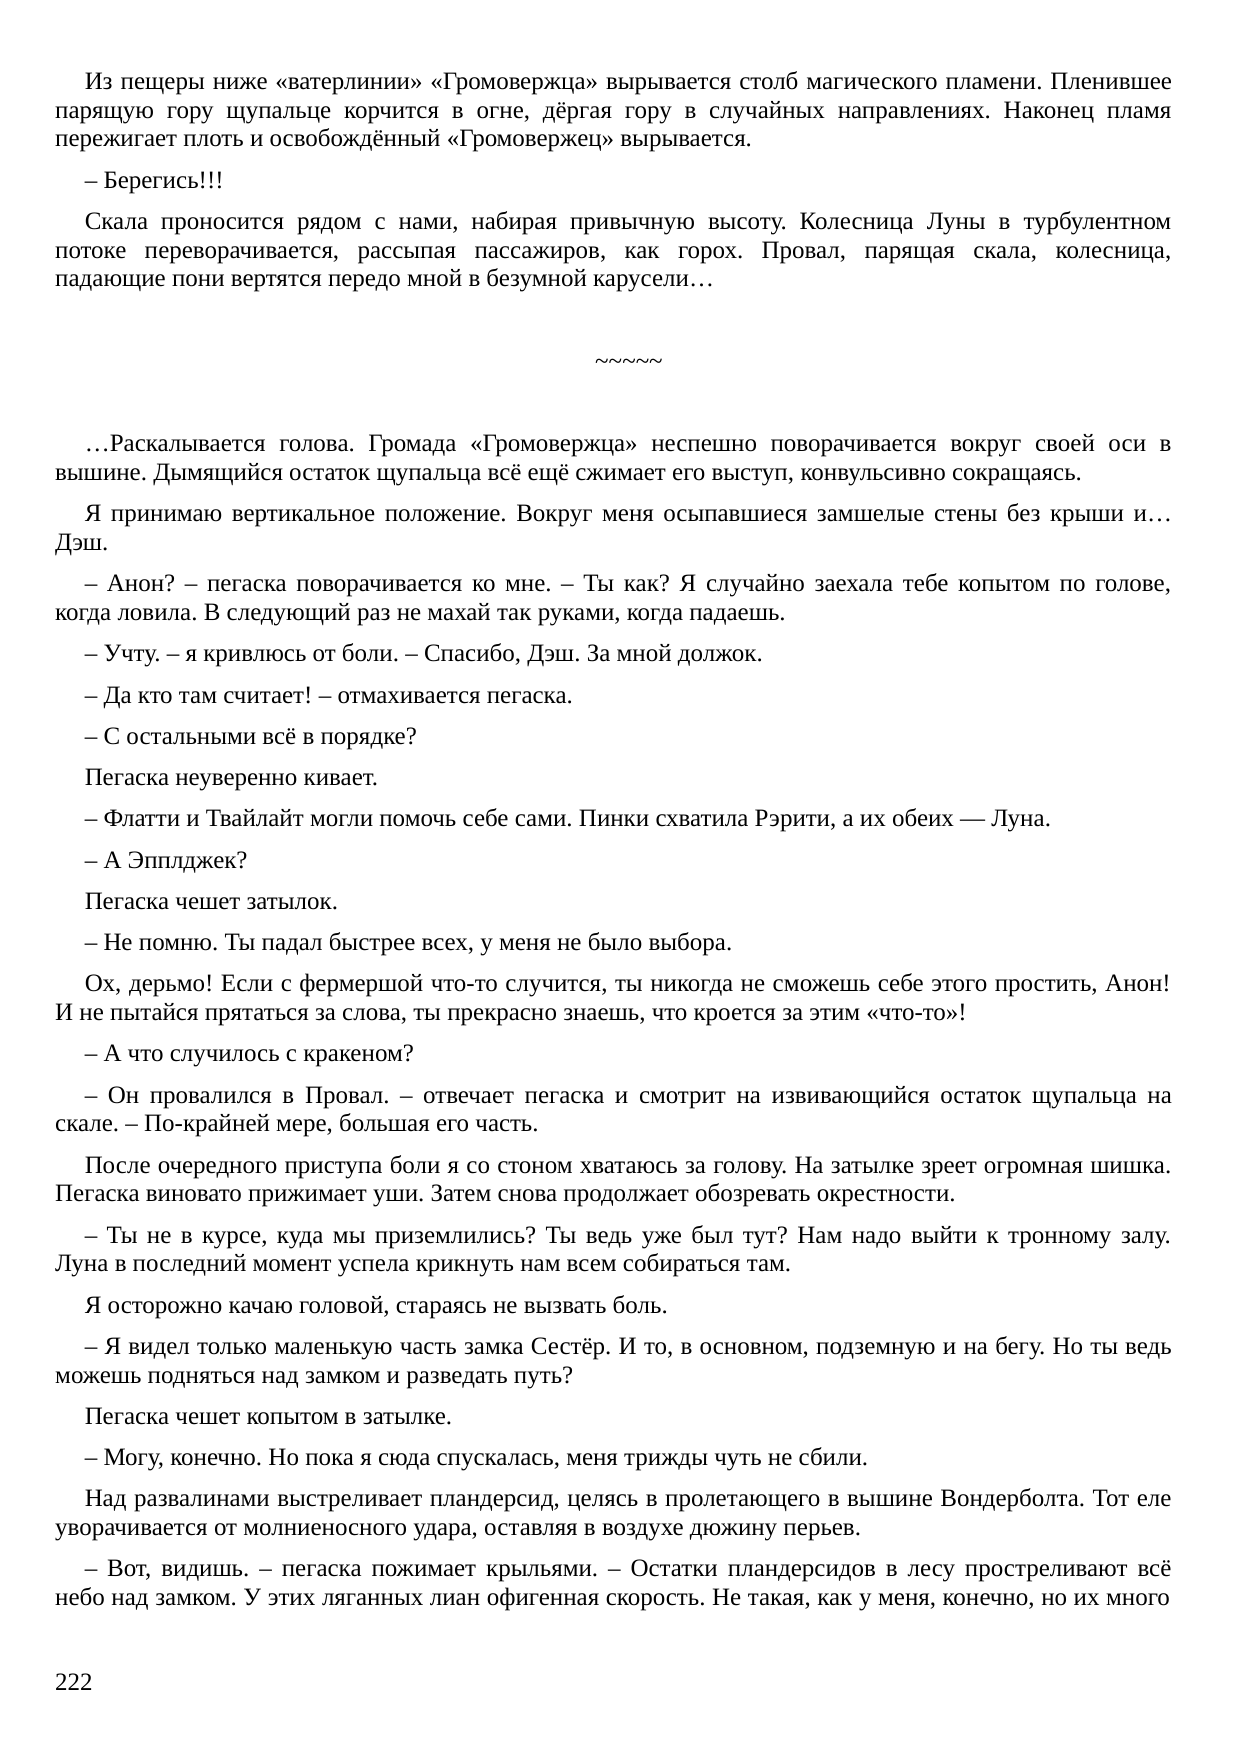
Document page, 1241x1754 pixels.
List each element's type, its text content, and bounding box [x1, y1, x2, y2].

text Пегаска неуверенно кивает. [55, 762, 1173, 791]
text – Да кто там считает! – отмахивается пегаска. [55, 680, 1173, 708]
text – Учту. – я кривлюсь от боли. – Спасибо, Дэш. За мной должок. [55, 638, 1173, 667]
text – А Эпплджек? [55, 845, 1173, 873]
text – Флатти и Твайлайт могли помочь себе сами. Пинки схватила Рэрити, а их обеих — Луна. [55, 803, 1173, 832]
text Я принимаю вертикальное положение. Вокруг меня осыпавшиеся замшелые стены без крыши и… Дэш. [55, 498, 1173, 556]
text Пегаска чешет копытом в затылке. [55, 1401, 1173, 1430]
text – Ты не в курсе, куда мы приземлились? Ты ведь уже был тут? Нам надо выйти к тронному залу. Луна в последний момент успела крикнуть нам всем собираться там. [55, 1220, 1173, 1277]
text После очередного приступа боли я со стоном хватаюсь за голову. На затылке зреет огромная шишка. Пегаска виновато прижимает уши. Затем снова продолжает обозревать окрестности. [55, 1150, 1173, 1207]
text – Вот, видишь. – пегаска пожимает крыльями. – Остатки пландерсидов в лесу простреливают всё небо над замком. У этих ляганных лиан офигенная скорость. Не такая, как у меня, конечно, но их много [55, 1553, 1173, 1611]
text Ох, дерьмо! Если с фермершой что-то случится, ты никогда не сможешь себе этого простить, Анон! И не пытайся прятаться за слова, ты прекрасно знаешь, что кроется за этим «что-то»! [55, 968, 1173, 1026]
text Пегаска чешет затылок. [55, 886, 1173, 915]
text – А что случилось с кракеном? [55, 1038, 1173, 1067]
text – Могу, конечно. Но пока я сюда спускалась, меня трижды чуть не сбили. [55, 1442, 1173, 1471]
text – Он провалился в Провал. – отвечает пегаска и смотрит на извивающийся остаток щупальца на скале. – По-крайней мере, большая его часть. [55, 1080, 1173, 1137]
text – Анон? – пегаска поворачивается ко мне. – Ты как? Я случайно заехала тебе копытом по голове, когда ловила. В следующий раз не махай так руками, когда падаешь. [55, 568, 1173, 626]
text Над развалинами выстреливает пландерсид, целясь в пролетающего в вышине Вондерболта. Тот еле уворачивается от молниеносного удара, оставляя в воздухе дюжину перьев. [55, 1483, 1173, 1541]
text ~~~~~ [55, 346, 1173, 375]
text Скала проносится рядом с нами, набирая привычную высоту. Колесница Луны в турбулентном потоке переворачивается, рассыпая пассажиров, как горох. Провал, парящая скала, колесница, падающие пони вертятся передо мной в безумной карусели… [55, 206, 1173, 292]
text – Берегись!!! [55, 165, 1173, 193]
text Я осторожно качаю головой, стараясь не вызвать боль. [55, 1290, 1173, 1318]
text – С остальными всё в порядке? [55, 721, 1173, 750]
text – Я видел только маленькую часть замка Сестёр. И то, в основном, подземную и на бегу. Но ты ведь можешь подняться над замком и разведать путь? [55, 1331, 1173, 1388]
text Из пещеры ниже «ватерлинии» «Громовержца» вырывается столб магического пламени. Пленившее парящую гору щупальце корчится в огне, дёргая гору в случайных направлениях. Наконец пламя пережигает плоть и освобождённый «Громовержец» вырывается. [55, 66, 1173, 152]
text …Раскалывается голова. Громада «Громовержца» неспешно поворачивается вокруг своей оси в вышине. Дымящийся остаток щупальца всё ещё сжимает его выступ, конвульсивно сокращаясь. [55, 428, 1173, 486]
text – Не помню. Ты падал быстрее всех, у меня не было выбора. [55, 927, 1173, 956]
